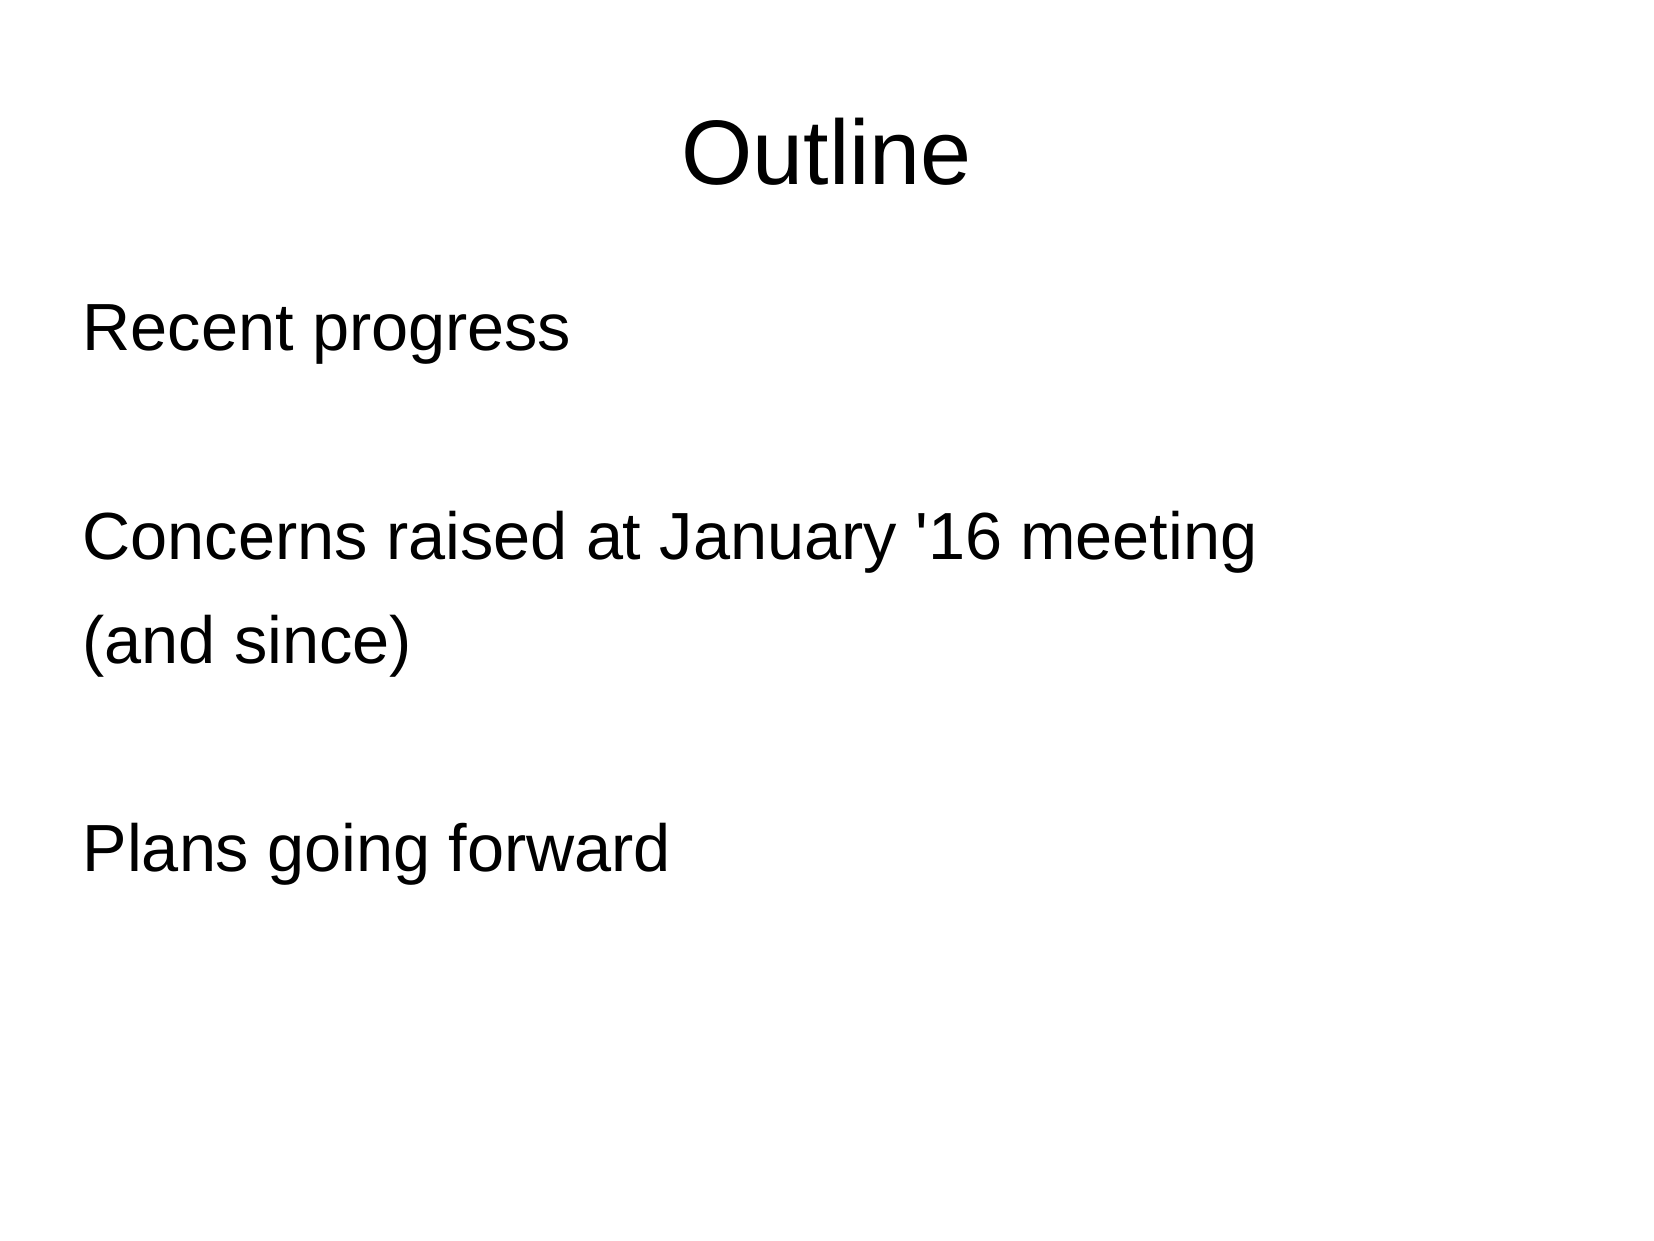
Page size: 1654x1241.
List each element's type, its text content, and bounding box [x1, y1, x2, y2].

list Recent progress Concerns raised at January '16 meeting (and since) Plans going forward [82, 290, 1571, 1010]
title Outline [82, 49, 1571, 257]
